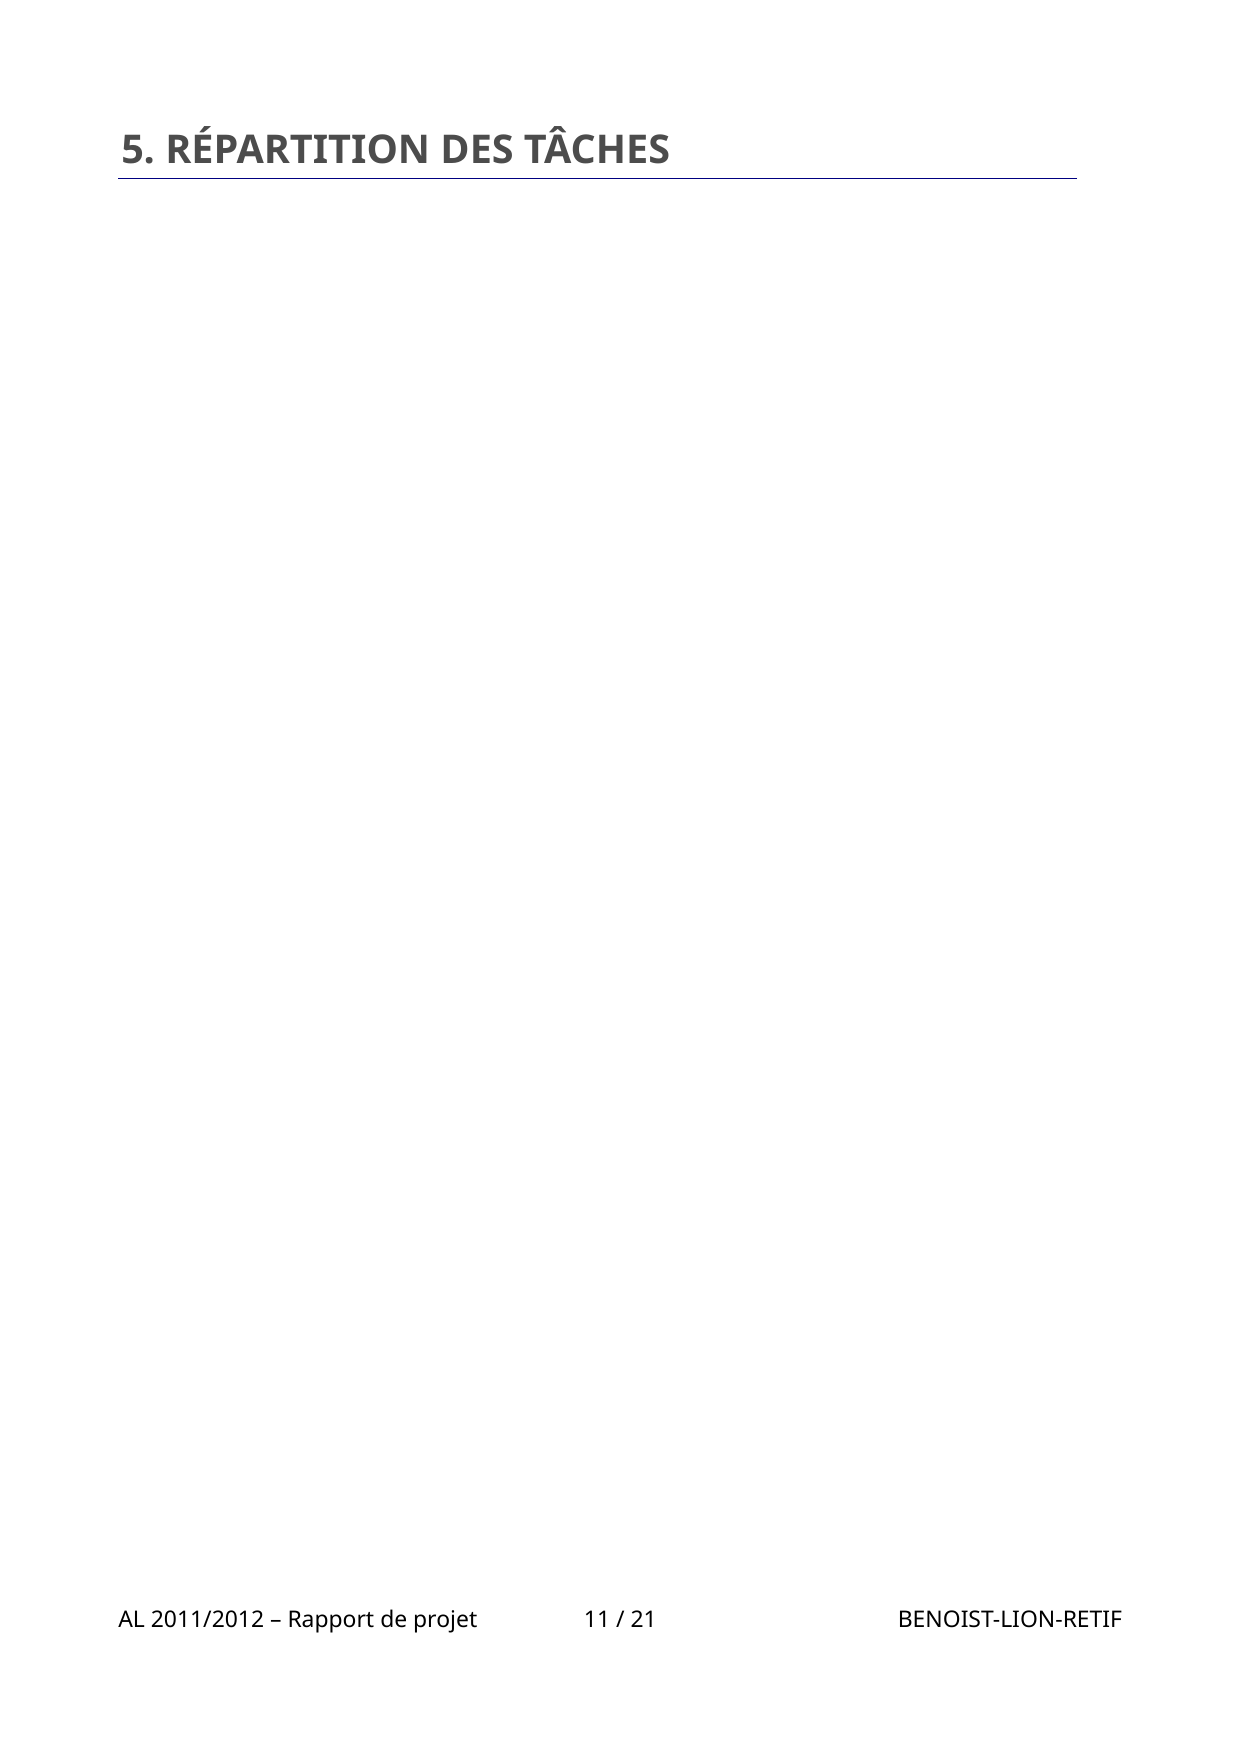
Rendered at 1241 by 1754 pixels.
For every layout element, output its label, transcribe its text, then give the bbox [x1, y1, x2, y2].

subtitle 5. Répartition DES TÂCHES [118, 118, 1077, 178]
